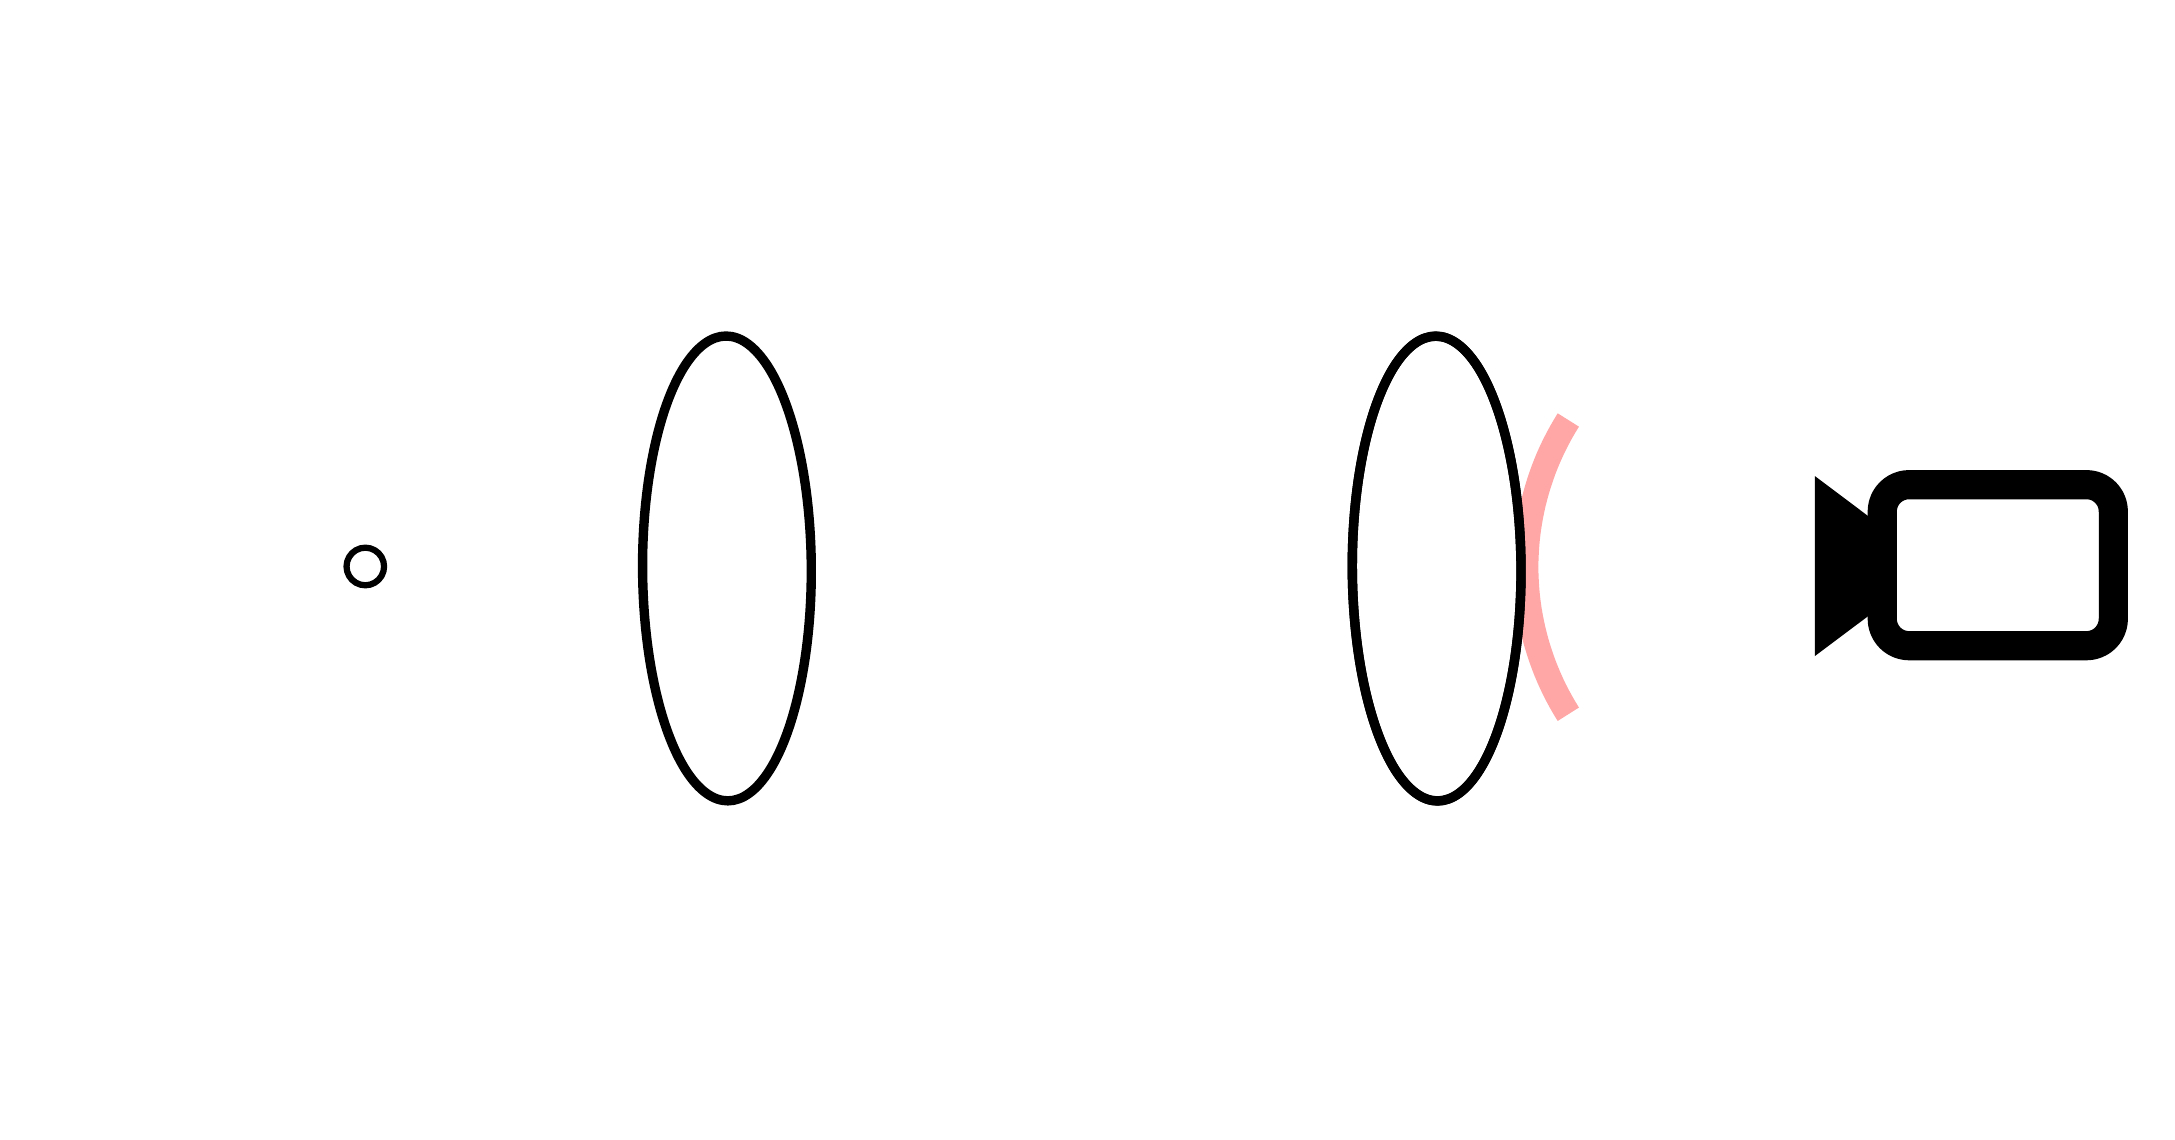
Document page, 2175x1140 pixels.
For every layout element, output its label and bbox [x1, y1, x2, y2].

text_box [1522, 413, 1579, 721]
text_box [1357, 341, 1516, 796]
text_box [1882, 484, 2114, 646]
text_box [1814, 476, 1875, 657]
text_box [642, 336, 812, 801]
